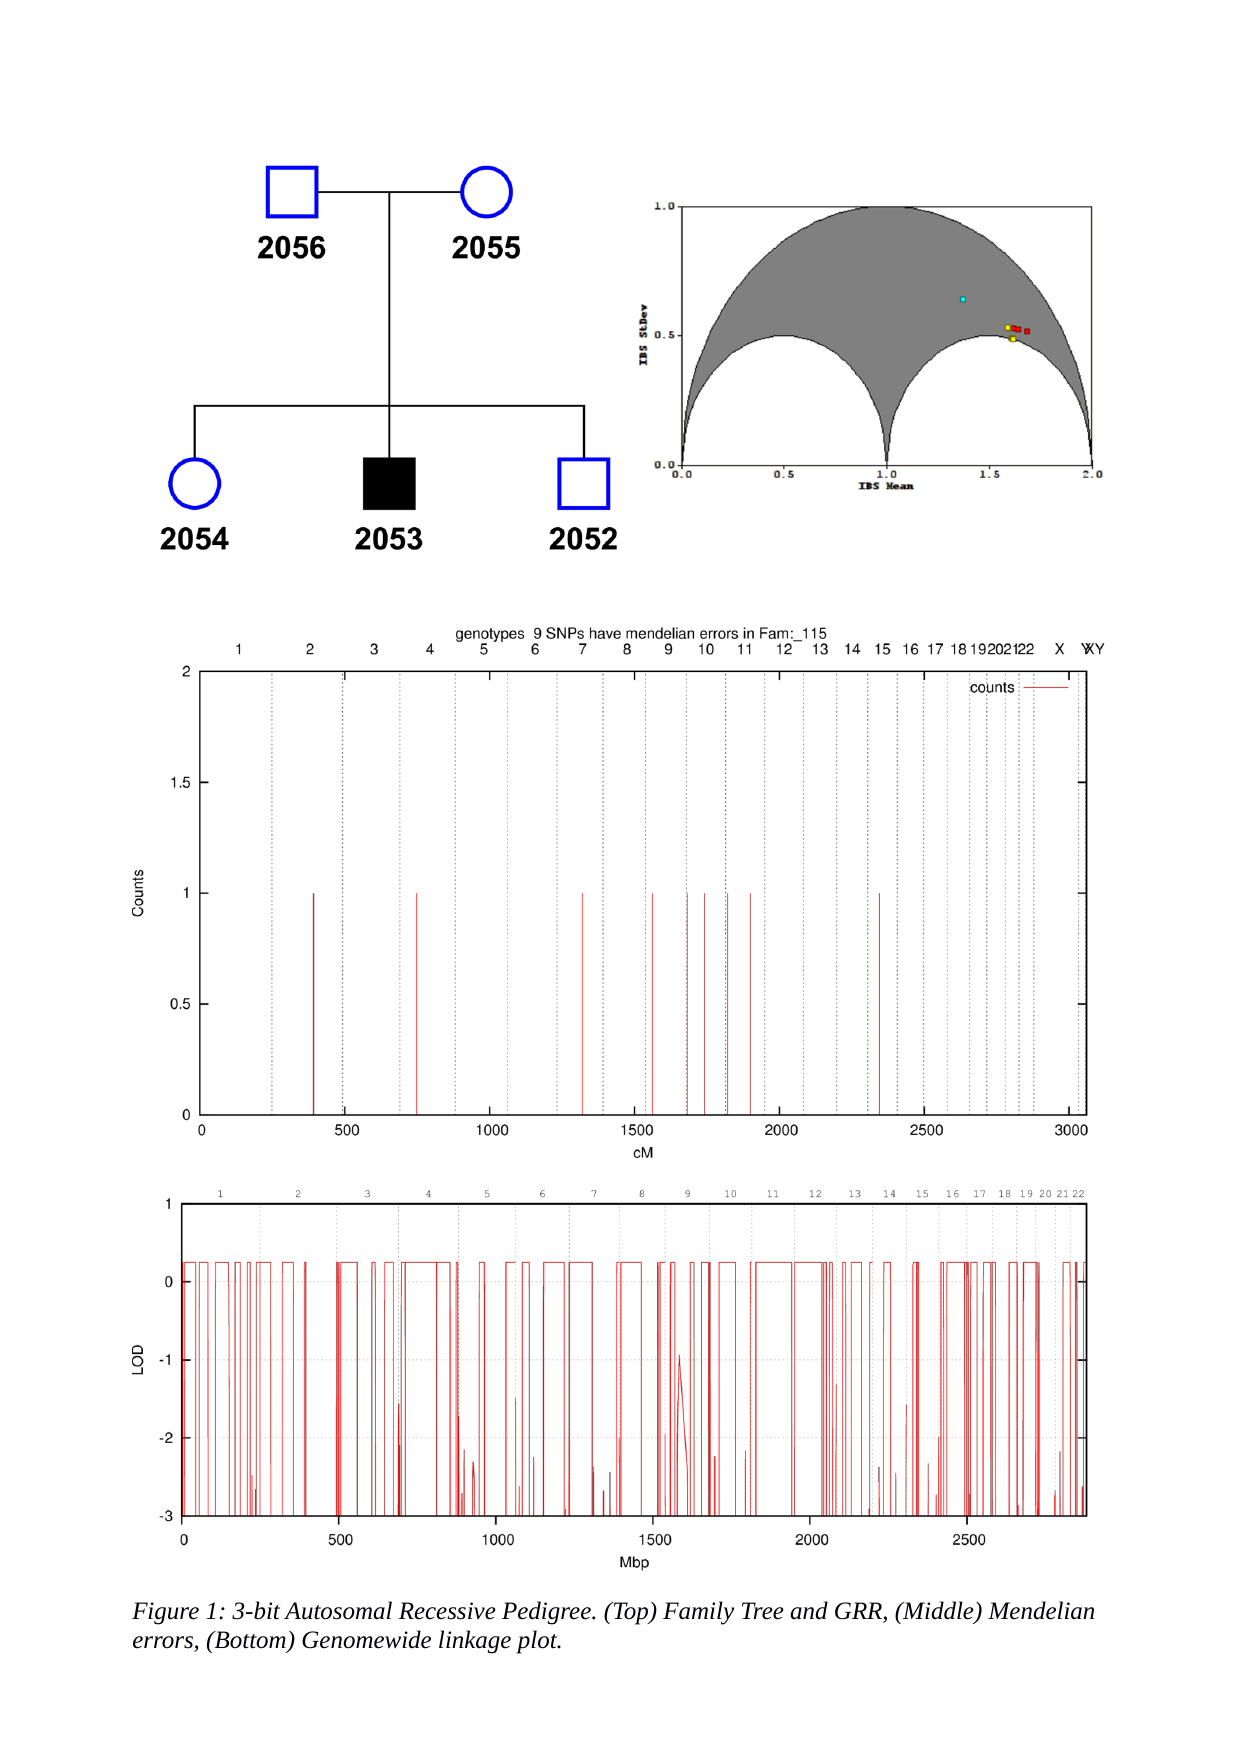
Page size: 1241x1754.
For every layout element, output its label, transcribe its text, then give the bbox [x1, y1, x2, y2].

picture [132, 130, 1109, 1571]
text Figure 1: 3-bit Autosomal Recessive Pedigree. (Top) Family Tree and GRR, (Middle) Mendelian errors, (Bottom) Genomewide linkage plot. [132, 1596, 1108, 1653]
